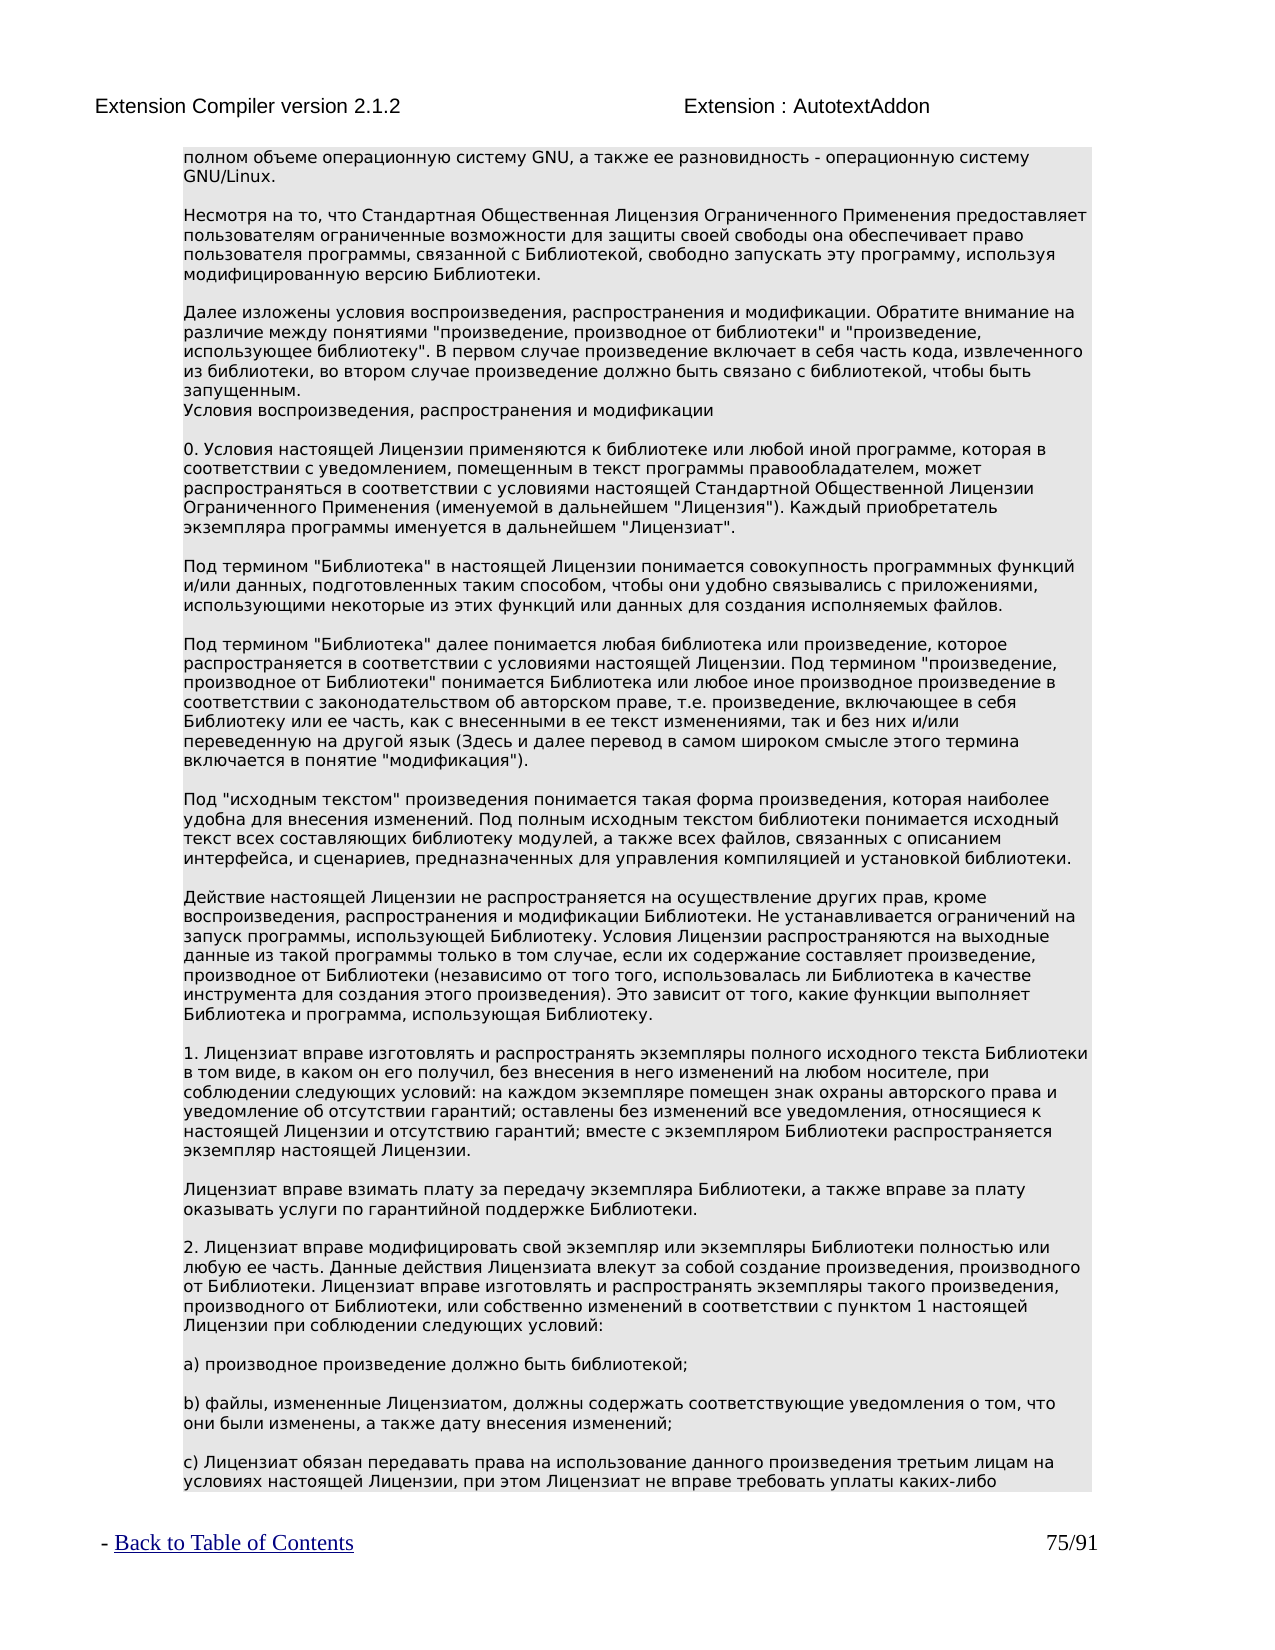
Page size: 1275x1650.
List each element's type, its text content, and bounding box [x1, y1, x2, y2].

text Несмотря на то, что Стандартная Общественная Лицензия Ограниченного Применения предоставляет пользователям ограниченные возможности для защиты своей свободы она обеспечивает право пользователя программы, связанной с Библиотекой, свободно запускать эту программу, используя модифицированную версию Библиотеки. [183, 206, 1092, 284]
text a) производное произведение должно быть библиотекой; [183, 1355, 1092, 1375]
text 0. Условия настоящей Лицензии применяются к библиотеке или любой иной программе, которая в соответствии с уведомлением, помещенным в текст программы правообладателем, может распространяться в соответствии с условиями настоящей Стандартной Общественной Лицензии Ограниченного Применения (именуемой в дальнейшем "Лицензия"). Каждый приобретатель экземпляра программы именуется в дальнейшем "Лицензиат". [183, 440, 1092, 537]
text Под термином "Библиотека" далее понимается любая библиотека или произведение, которое распространяется в соответствии с условиями настоящей Лицензии. Под термином "произведение, производное от Библиотеки" понимается Библиотека или любое иное производное произведение в соответствии с законодательством об авторском праве, т.е. произведение, включающее в себя Библиотеку или ее часть, как с внесенными в ее текст изменениями, так и без них и/или переведенную на другой язык (Здесь и далее перевод в самом широком смысле этого термина включается в понятие "модификация"). [183, 634, 1092, 771]
text c) Лицензиат обязан передавать права на использование данного произведения третьим лицам на условиях настоящей Лицензии, при этом Лицензиат не вправе требовать уплаты каких-либо [183, 1453, 1092, 1492]
text Далее изложены условия воспроизведения, распространения и модификации. Обратите внимание на различие между понятиями "произведение, производное от библиотеки" и "произведение, использующее библиотеку". В первом случае произведение включает в себя часть кода, извлеченного из библиотеки, во втором случае произведение должно быть связано с библиотекой, чтобы быть запущенным. [183, 303, 1092, 401]
text Условия воспроизведения, распространения и модификации [183, 401, 1092, 420]
text 2. Лицензиат вправе модифицировать свой экземпляр или экземпляры Библиотеки полностью или любую ее часть. Данные действия Лицензиата влекут за собой создание произведения, производного от Библиотеки. Лицензиат вправе изготовлять и распространять экземпляры такого произведения, производного от Библиотеки, или собственно изменений в соответствии с пунктом 1 настоящей Лицензии при соблюдении следующих условий: [183, 1238, 1092, 1336]
text Лицензиат вправе взимать плату за передачу экземпляра Библиотеки, а также вправе за плату оказывать услуги по гарантийной поддержке Библиотеки. [183, 1180, 1092, 1219]
text Под термином "Библиотека" в настоящей Лицензии понимается совокупность программных функций и/или данных, подготовленных таким способом, чтобы они удобно связывались с приложениями, использующими некоторые из этих функций или данных для создания исполняемых файлов. [183, 557, 1092, 615]
text полном объеме операционную систему GNU, а также ее разновидность - операционную систему GNU/Linux. [183, 147, 1092, 186]
text 1. Лицензиат вправе изготовлять и распространять экземпляры полного исходного текста Библиотеки в том виде, в каком он его получил, без внесения в него изменений на любом носителе, при соблюдении следующих условий: на каждом экземпляре помещен знак охраны авторского права и уведомление об отсутствии гарантий; оставлены без изменений все уведомления, относящиеся к настоящей Лицензии и отсутствию гарантий; вместе с экземпляром Библиотеки распространяется экземпляр настоящей Лицензии. [183, 1043, 1092, 1160]
text Действие настоящей Лицензии не распространяется на осуществление других прав, кроме воспроизведения, распространения и модификации Библиотеки. Не устанавливается ограничений на запуск программы, использующей Библиотеку. Условия Лицензии распространяются на выходные данные из такой программы только в том случае, если их содержание составляет произведение, производное от Библиотеки (независимо от того того, использовалась ли Библиотека в качестве инструмента для создания этого произведения). Это зависит от того, какие функции выполняет Библиотека и программа, использующая Библиотеку. [183, 888, 1092, 1024]
text b) файлы, измененные Лицензиатом, должны содержать соответствующие уведомления о том, что они были изменены, а также дату внесения изменений; [183, 1394, 1092, 1433]
text Под "исходным текстом" произведения понимается такая форма произведения, которая наиболее удобна для внесения изменений. Под полным исходным текстом библиотеки понимается исходный текст всех составляющих библиотеку модулей, а также всех файлов, связанных с описанием интерфейса, и сценариев, предназначенных для управления компиляцией и установкой библиотеки. [183, 790, 1092, 868]
